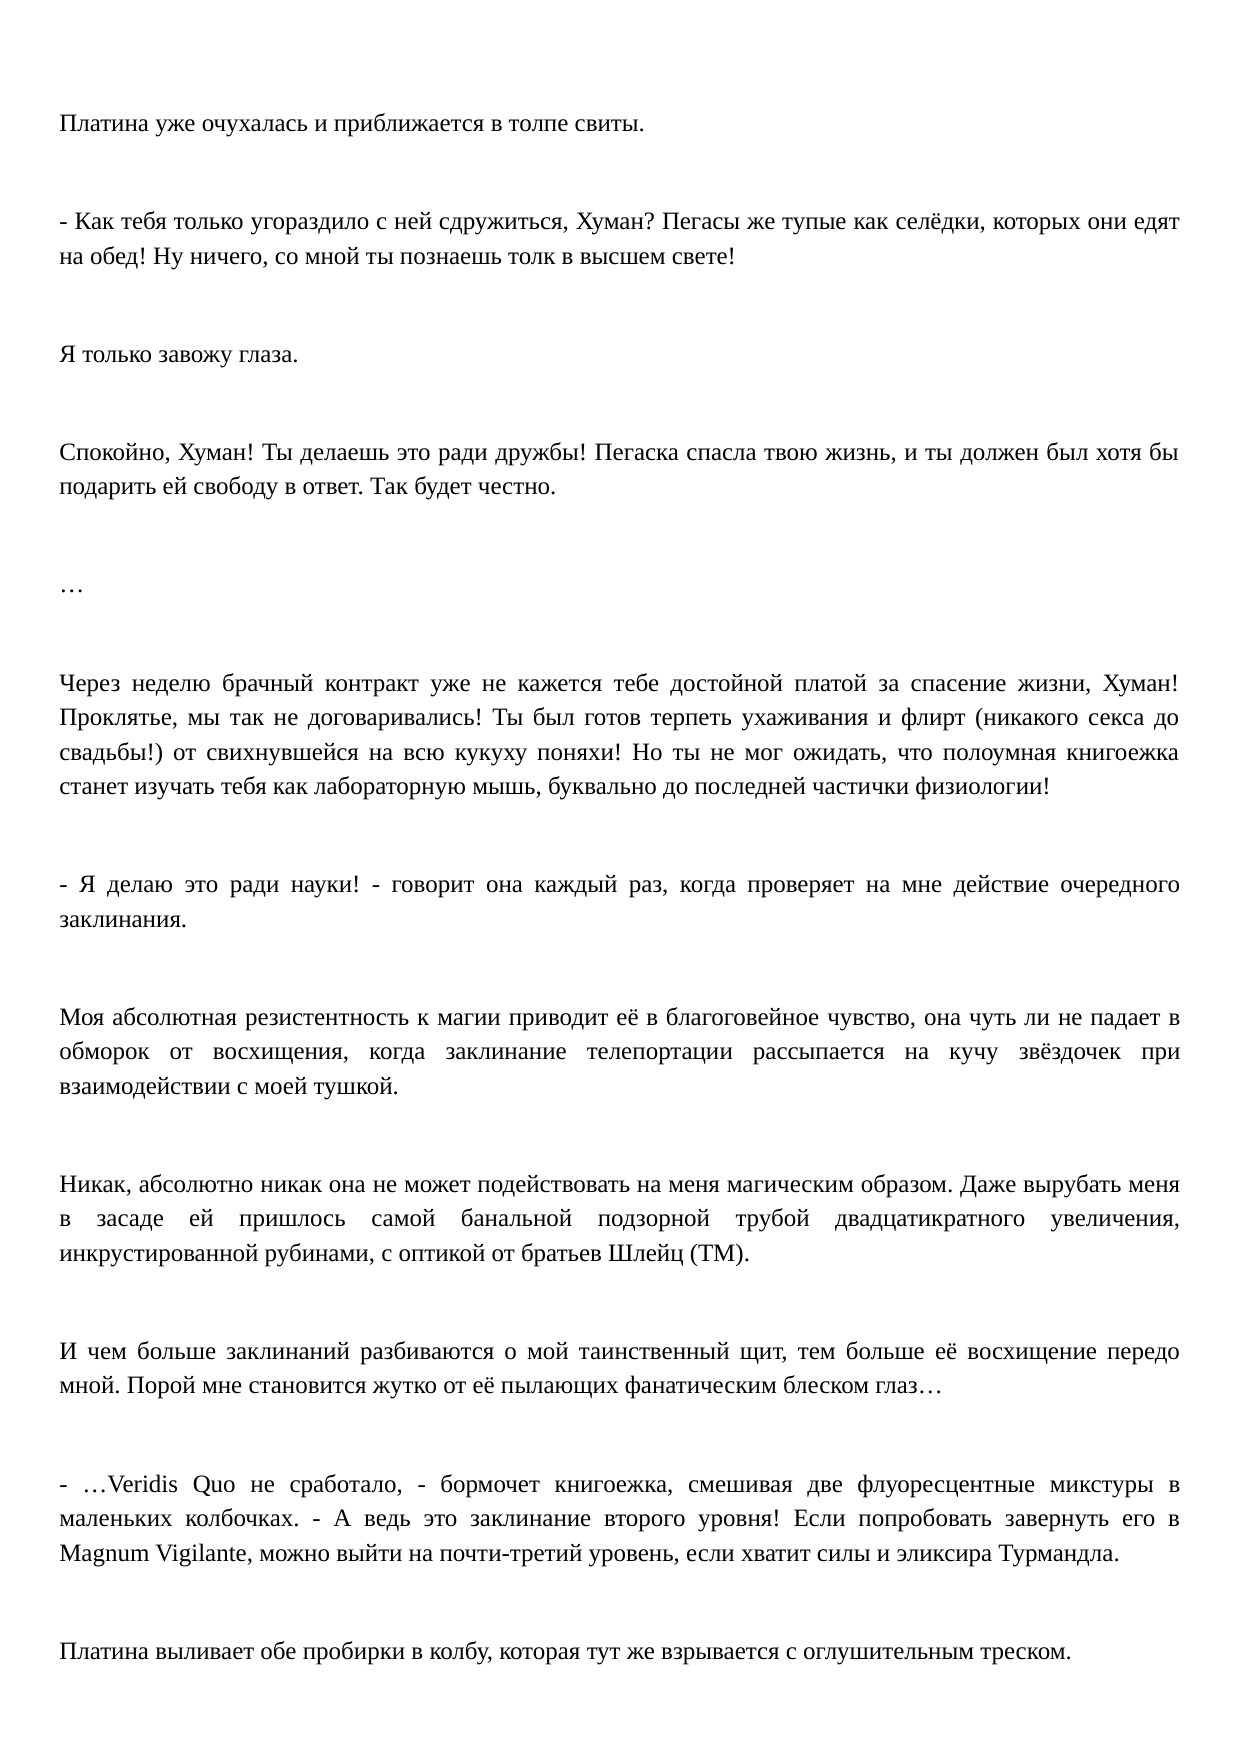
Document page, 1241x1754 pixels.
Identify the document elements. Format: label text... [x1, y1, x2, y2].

text … [59, 569, 1181, 598]
text Спокойно, Хуман! Ты делаешь это ради дружбы! Пегаска спасла твою жизнь, и ты должен был хотя бы подарить ей свободу в ответ. Так будет честно. [59, 437, 1181, 500]
text Моя абсолютная резистентность к магии приводит её в благоговейное чувство, она чуть ли не падает в обморок от восхищения, когда заклинание телепортации рассыпается на кучу звёздочек при взаимодействии с моей тушкой. [59, 1002, 1181, 1099]
text Никак, абсолютно никак она не может подействовать на меня магическим образом. Даже вырубать меня в засаде ей пришлось самой банальной подзорной трубой двадцатикратного увеличения, инкрустированной рубинами, с оптикой от братьев Шлейц (ТМ). [59, 1169, 1181, 1267]
text Я только завожу глаза. [59, 339, 1181, 368]
text Платина выливает обе пробирки в колбу, которая тут же взрывается с оглушительным треском. [59, 1636, 1181, 1664]
text - …Veridis Quo не сработало, - бормочет книгоежка, смешивая две флуоресцентные микстуры в маленьких колбочках. - А ведь это заклинание второго уровня! Если попробовать завернуть его в Magnum Vigilante, можно выйти на почти-третий уровень, если хватит силы и эликсира Турмандла. [59, 1469, 1181, 1566]
text - Я делаю это ради науки! - говорит она каждый раз, когда проверяет на мне действие очередного заклинания. [59, 869, 1181, 932]
text - Как тебя только угораздило с ней сдружиться, Хуман? Пегасы же тупые как селёдки, которых они едят на обед! Ну ничего, со мной ты познаешь толк в высшем свете! [59, 206, 1181, 269]
text И чем больше заклинаний разбиваются о мой таинственный щит, тем больше её восхищение передо мной. Порой мне становится жутко от её пылающих фанатическим блеском глаз… [59, 1336, 1181, 1399]
text Платина уже очухалась и приближается в толпе свиты. [59, 108, 1181, 137]
text Через неделю брачный контракт уже не кажется тебе достойной платой за спасение жизни, Хуман! Проклятье, мы так не договаривались! Ты был готов терпеть ухаживания и флирт (никакого секса до свадьбы!) от свихнувшейся на всю кукуху поняхи! Но ты не мог ожидать, что полоумная книгоежка станет изучать тебя как лабораторную мышь, буквально до последней частички физиологии! [59, 668, 1181, 800]
